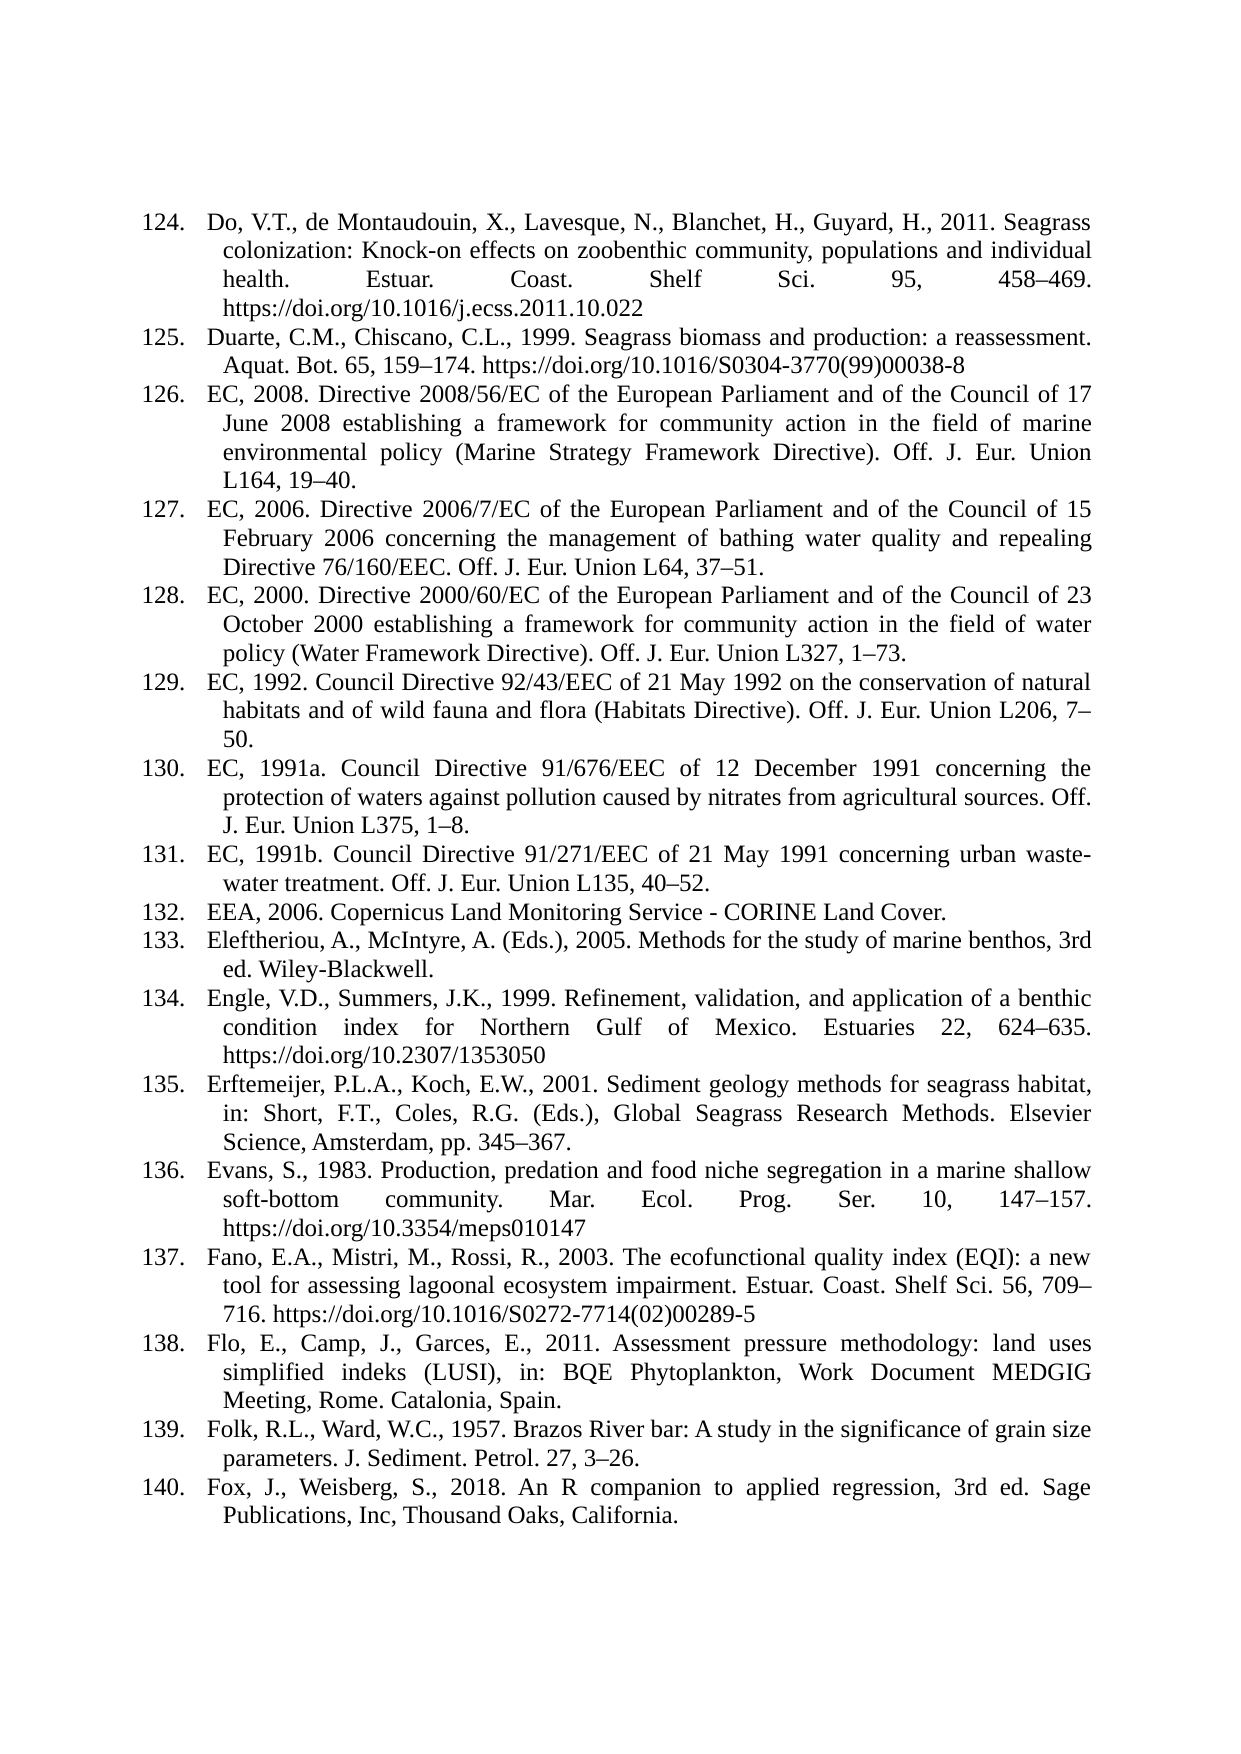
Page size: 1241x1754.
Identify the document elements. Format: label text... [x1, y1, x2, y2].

list Fano, E.A., Mistri, M., Rossi, R., 2003. The ecofunctional quality index (EQI): a new tool for assessing lagoonal ecosystem impairment. Estuar. Coast. Shelf Sci. 56, 709–716. https://doi.org/10.1016/S0272-7714(02)00289-5 [185, 1242, 1093, 1328]
list EEA, 2006. Copernicus Land Monitoring Service - CORINE Land Cover. [185, 897, 1093, 925]
list EC, 2000. Directive 2000/60/EC of the European Parliament and of the Council of 23 October 2000 establishing a framework for community action in the field of water policy (Water Framework Directive). Off. J. Eur. Union L327, 1–73. [185, 580, 1093, 667]
list EC, 1991b. Council Directive 91/271/EEC of 21 May 1991 concerning urban waste-water treatment. Off. J. Eur. Union L135, 40–52. [185, 839, 1093, 897]
list EC, 2006. Directive 2006/7/EC of the European Parliament and of the Council of 15 February 2006 concerning the management of bathing water quality and repealing Directive 76/160/EEC. Off. J. Eur. Union L64, 37–51. [185, 494, 1093, 580]
list Engle, V.D., Summers, J.K., 1999. Refinement, validation, and application of a benthic condition index for Northern Gulf of Mexico. Estuaries 22, 624–635. https://doi.org/10.2307/1353050 [185, 983, 1093, 1069]
list Do, V.T., de Montaudouin, X., Lavesque, N., Blanchet, H., Guyard, H., 2011. Seagrass colonization: Knock-on effects on zoobenthic community, populations and individual health. Estuar. Coast. Shelf Sci. 95, 458–469. https://doi.org/10.1016/j.ecss.2011.10.022 [185, 207, 1093, 322]
list Erftemeijer, P.L.A., Koch, E.W., 2001. Sediment geology methods for seagrass habitat, in: Short, F.T., Coles, R.G. (Eds.), Global Seagrass Research Methods. Elsevier Science, Amsterdam, pp. 345–367. [185, 1069, 1093, 1155]
list EC, 1991a. Council Directive 91/676/EEC of 12 December 1991 concerning the protection of waters against pollution caused by nitrates from agricultural sources. Off. J. Eur. Union L375, 1–8. [185, 753, 1093, 839]
list EC, 2008. Directive 2008/56/EC of the European Parliament and of the Council of 17 June 2008 establishing a framework for community action in the field of marine environmental policy (Marine Strategy Framework Directive). Off. J. Eur. Union L164, 19–40. [185, 379, 1093, 494]
list Folk, R.L., Ward, W.C., 1957. Brazos River bar: A study in the significance of grain size parameters. J. Sediment. Petrol. 27, 3–26. [185, 1414, 1093, 1472]
list Duarte, C.M., Chiscano, C.L., 1999. Seagrass biomass and production: a reassessment. Aquat. Bot. 65, 159–174. https://doi.org/10.1016/S0304-3770(99)00038-8 [185, 322, 1093, 379]
list Eleftheriou, A., McIntyre, A. (Eds.), 2005. Methods for the study of marine benthos, 3rd ed. Wiley-Blackwell. [185, 925, 1093, 983]
list Fox, J., Weisberg, S., 2018. An R companion to applied regression, 3rd ed. Sage Publications, Inc, Thousand Oaks, California. [185, 1472, 1093, 1529]
list Flo, E., Camp, J., Garces, E., 2011. Assessment pressure methodology: land uses simplified indeks (LUSI), in: BQE Phytoplankton, Work Document MEDGIG Meeting, Rome. Catalonia, Spain. [185, 1328, 1093, 1414]
list EC, 1992. Council Directive 92/43/EEC of 21 May 1992 on the conservation of natural habitats and of wild fauna and flora (Habitats Directive). Off. J. Eur. Union L206, 7–50. [185, 667, 1093, 753]
list Evans, S., 1983. Production, predation and food niche segregation in a marine shallow soft-bottom community. Mar. Ecol. Prog. Ser. 10, 147–157. https://doi.org/10.3354/meps010147 [185, 1155, 1093, 1242]
